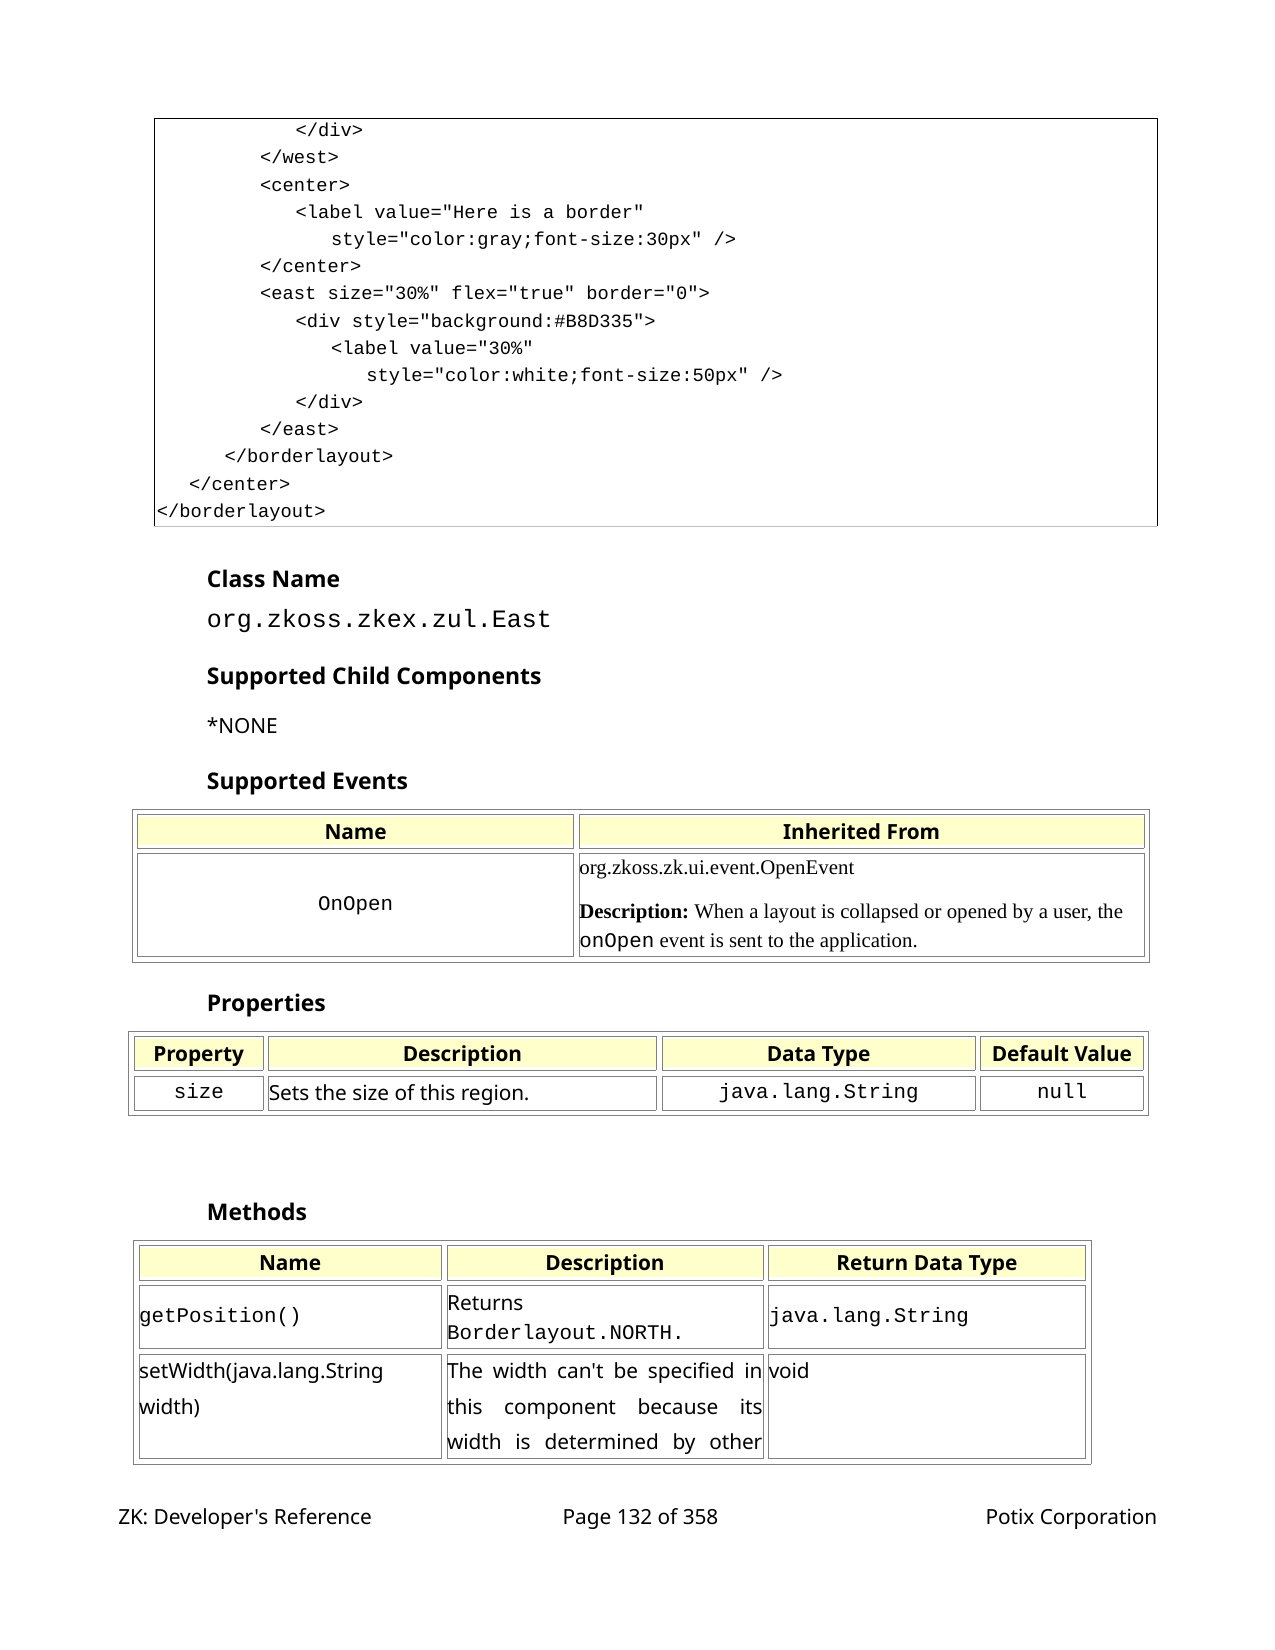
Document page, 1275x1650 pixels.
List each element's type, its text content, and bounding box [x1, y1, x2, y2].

text <center> [155, 172, 1157, 197]
subtitle Supported Child Components [207, 659, 1157, 691]
table_header Description [266, 1032, 659, 1070]
table_cell getPosition() [136, 1280, 444, 1348]
text </west> [155, 145, 1157, 169]
table_header Description [444, 1241, 766, 1279]
text *NONE [207, 711, 1157, 740]
table_cell size [131, 1070, 266, 1109]
table_cell null [978, 1070, 1146, 1109]
table_cell java.lang.String [766, 1280, 1088, 1348]
text org.zkoss.zkex.zul.East [207, 606, 1157, 634]
text </div> [155, 119, 1157, 142]
text style="color:gray;font-size:30px" /> [155, 227, 1157, 251]
table_header Inherited From [576, 810, 1147, 848]
table_header Data Type [659, 1032, 978, 1070]
table_cell org.zkoss.zk.ui.event.OpenEvent Description: When a layout is collapsed or opened by a user, the onOpen event is sent to the application. [576, 848, 1147, 956]
table_cell Returns Borderlayout.NORTH. [444, 1280, 766, 1348]
table_cell java.lang.String [659, 1070, 978, 1109]
table_header Default Value [978, 1032, 1146, 1070]
text <east size="30%" flex="true" border="0"> [155, 281, 1157, 306]
text </east> [155, 417, 1157, 441]
text <label value="30%" [155, 336, 1157, 360]
subtitle Supported Events [207, 765, 1157, 796]
table_cell The width can't be specified in this component because its width is determined by other [444, 1348, 766, 1458]
table_cell OnOpen [134, 848, 576, 956]
text </div> [155, 390, 1157, 414]
text </borderlayout> [155, 499, 1157, 526]
table_header Name [134, 810, 576, 848]
text </center> [155, 472, 1157, 496]
table_header Name [136, 1241, 444, 1279]
table_cell Sets the size of this region. [266, 1070, 659, 1109]
text </center> [155, 254, 1157, 278]
subtitle Class Name [207, 563, 1157, 594]
subtitle Methods [207, 1196, 1157, 1227]
text style="color:white;font-size:50px" /> [155, 363, 1157, 387]
table_header Return Data Type [766, 1241, 1088, 1279]
table_cell void [766, 1348, 1088, 1458]
subtitle Properties [207, 987, 1157, 1018]
table_cell setWidth(java.lang.String width) [136, 1348, 444, 1458]
table_header Property [131, 1032, 266, 1070]
text </borderlayout> [155, 444, 1157, 469]
text <label value="Here is a border" [155, 200, 1157, 224]
text <div style="background:#B8D335"> [155, 308, 1157, 333]
